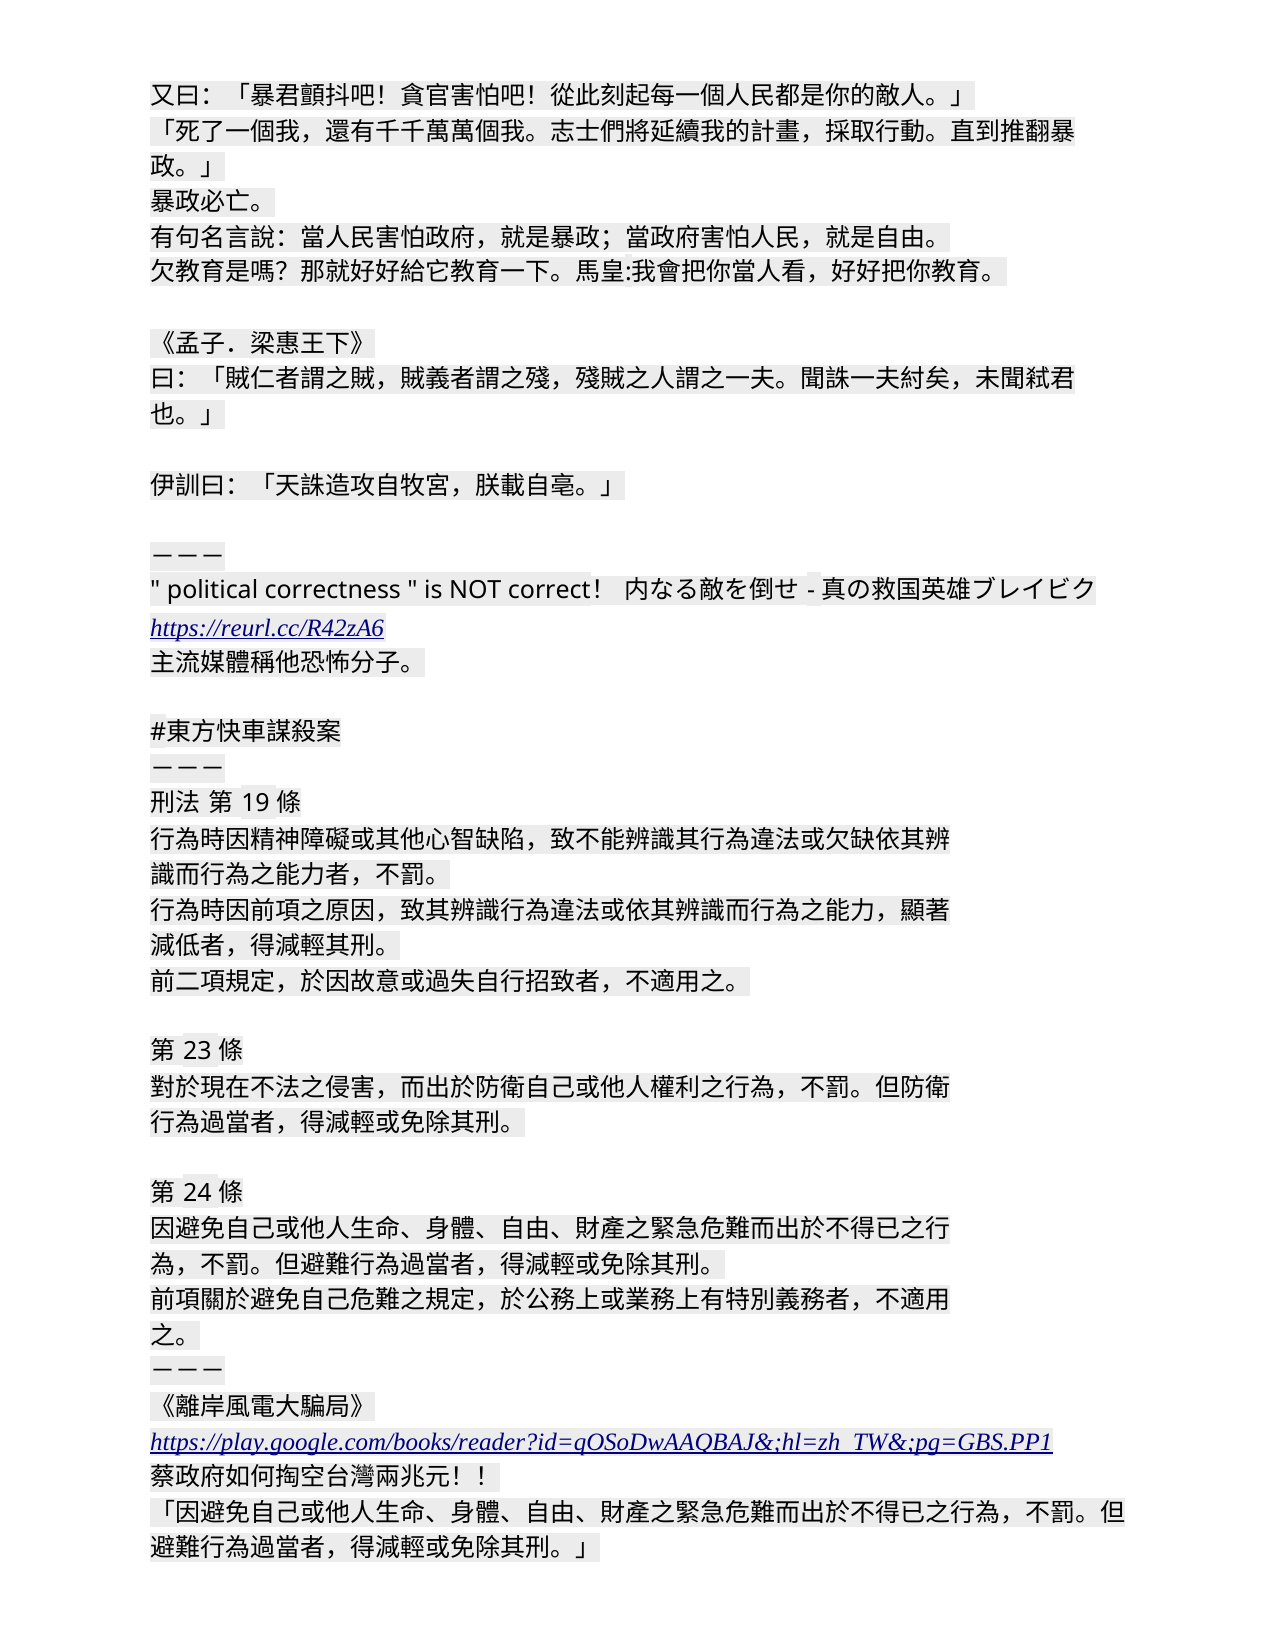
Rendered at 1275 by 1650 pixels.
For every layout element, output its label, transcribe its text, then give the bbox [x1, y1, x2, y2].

text 又曰：「暴君顫抖吧！貪官害怕吧！從此刻起每一個人民都是你的敵人。」 「死了一個我，還有千千萬萬個我。志士們將延續我的計畫，採取行動。直到推翻暴政。」 暴政必亡。 有句名言說：當人民害怕政府，就是暴政；當政府害怕人民，就是自由。 欠教育是嗎？那就好好給它教育一下。馬皇:我會把你當人看，好好把你教育。 《孟子．梁惠王下》 曰：「賊仁者謂之賊，賊義者謂之殘，殘賊之人謂之一夫。聞誅一夫紂矣，未聞弒君也。」 伊訓曰：「天誅造攻自牧宮，朕載自亳。」 －－－ " political correctness " is NOT correct！ 内なる敵を倒せ - 真の救国英雄ブレイビク https://reurl.cc/R42zA6 主流媒體稱他恐怖分子。 #東方快車謀殺案 －－－ 刑法 第 19 條 行為時因精神障礙或其他心智缺陷，致不能辨識其行為違法或欠缺依其辨 識而行為之能力者，不罰。 行為時因前項之原因，致其辨識行為違法或依其辨識而行為之能力，顯著 減低者，得減輕其刑。 前二項規定，於因故意或過失自行招致者，不適用之。 第 23 條 對於現在不法之侵害，而出於防衛自己或他人權利之行為，不罰。但防衛 行為過當者，得減輕或免除其刑。 第 24 條 因避免自己或他人生命、身體、自由、財產之緊急危難而出於不得已之行 為，不罰。但避難行為過當者，得減輕或免除其刑。 前項關於避免自己危難之規定，於公務上或業務上有特別義務者，不適用 之。 －－－ 《離岸風電大騙局》 https://play.google.com/books/reader?id=qOSoDwAAQBAJ&;hl=zh_TW&;pg=GBS.PP1 蔡政府如何掏空台灣兩兆元！！ 「因避免自己或他人生命、身體、自由、財產之緊急危難而出於不得已之行為，不罰。但避難行為過當者，得減輕或免除其刑。」 [150, 75, 1125, 1562]
